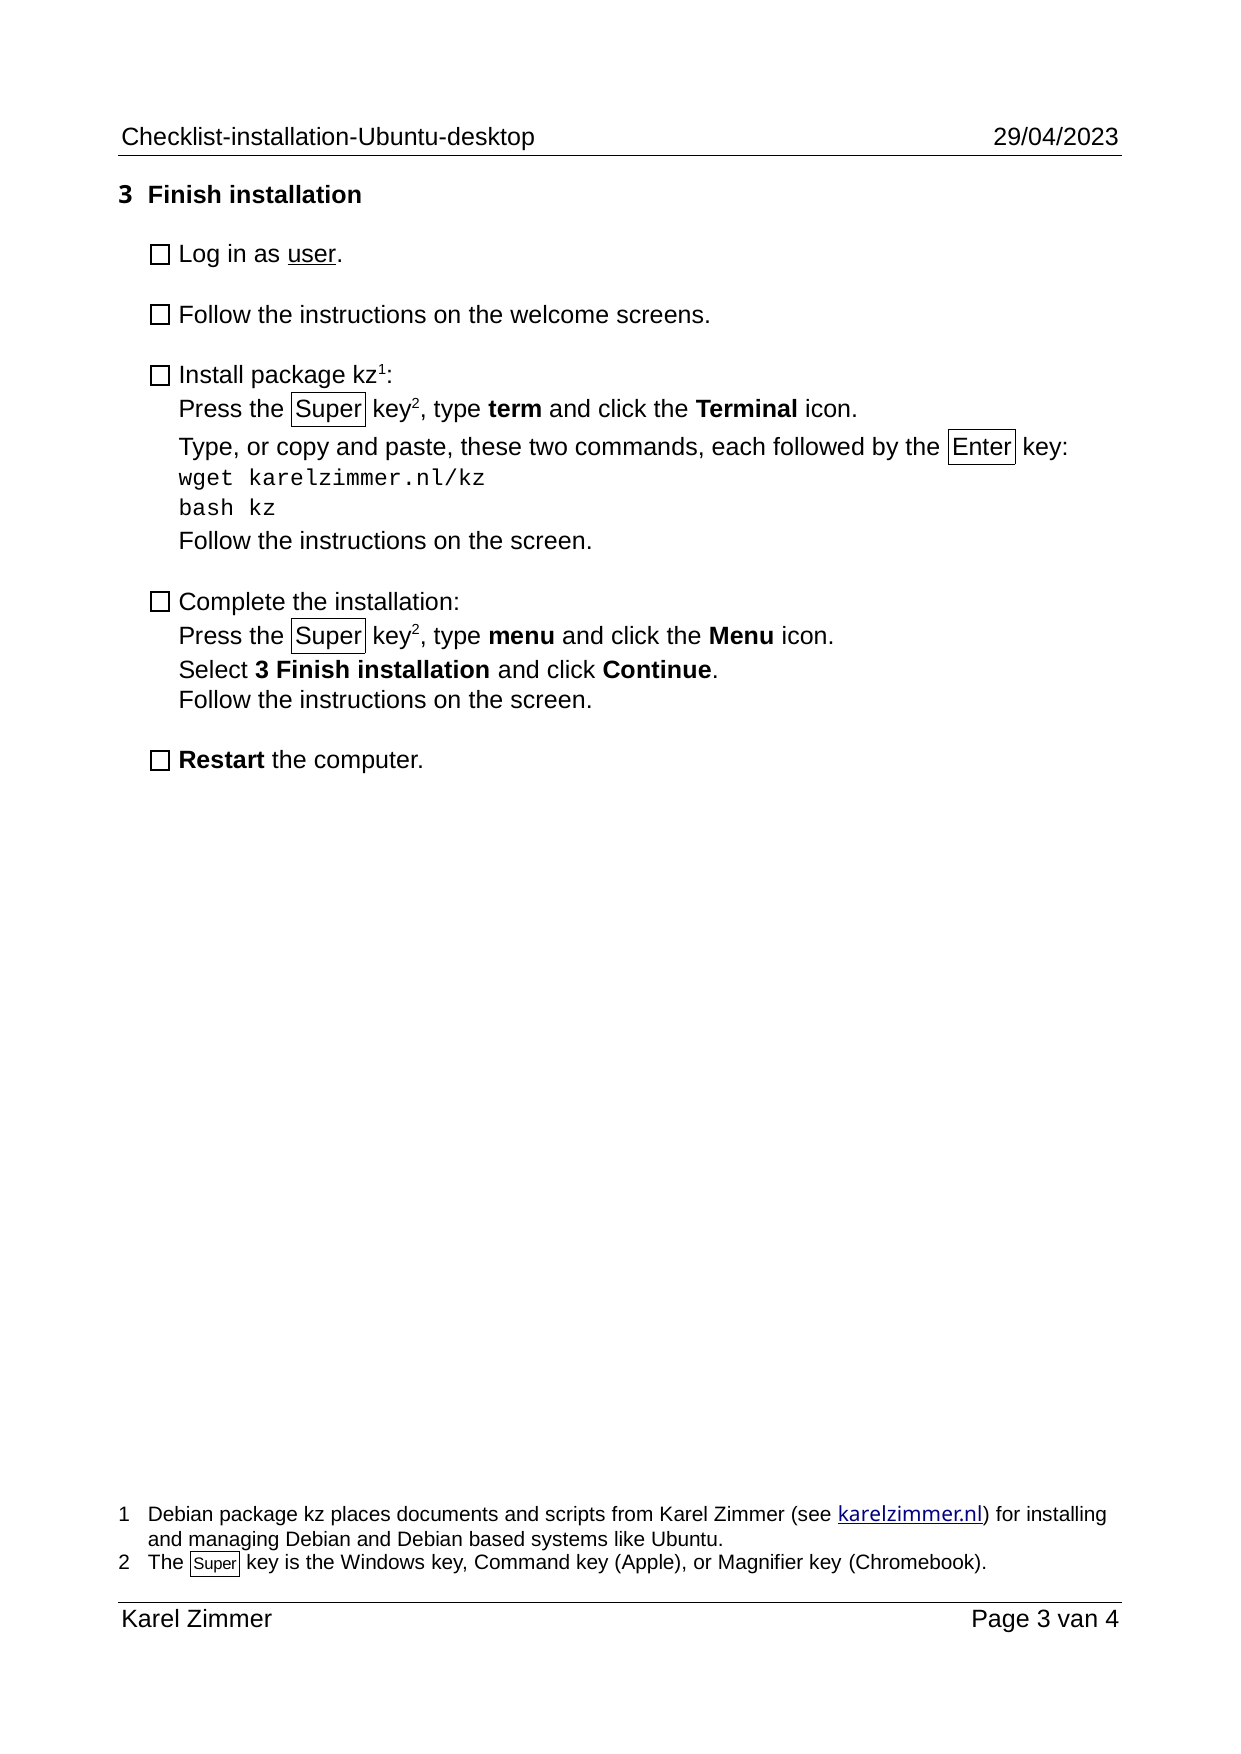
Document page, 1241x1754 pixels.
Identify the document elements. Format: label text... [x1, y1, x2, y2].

table_cell [141, 685, 177, 715]
table_cell [141, 360, 177, 391]
table_header Log in as USER. [177, 239, 1121, 269]
table_cell [141, 269, 177, 300]
table_cell [177, 556, 1121, 587]
table_cell [141, 587, 177, 617]
table_cell [141, 617, 177, 654]
table_cell [141, 526, 177, 556]
table_cell Select 3 Finish installation and click Continue. [177, 654, 1121, 685]
table_cell [141, 428, 177, 465]
table_cell wget karelzimmer.nl/kz [177, 465, 1121, 496]
table_cell [141, 300, 177, 330]
table_cell [177, 715, 1121, 745]
table_cell [141, 330, 177, 360]
table_cell [141, 715, 177, 745]
table_cell Follow the instructions on the screen. [177, 685, 1121, 715]
table_cell Type, or copy and paste, these two commands, each followed by the Enter key: [177, 428, 1121, 465]
list Finish installation [118, 177, 1122, 211]
table_cell [141, 465, 177, 496]
table_cell Follow the instructions on the screen. [177, 526, 1121, 556]
table_cell Install package kz: [177, 360, 1121, 391]
table_header [141, 239, 177, 269]
table_cell [177, 269, 1121, 300]
table_cell Complete the installation: [177, 587, 1121, 617]
table_cell Follow the instructions on the welcome screens. [177, 300, 1121, 330]
table_cell bash kz [177, 496, 1121, 526]
table_cell [141, 496, 177, 526]
table_cell [141, 391, 177, 428]
table_cell Press the Super key, type term and click the Terminal icon. [177, 391, 1121, 428]
table_cell [141, 556, 177, 587]
table_cell [141, 654, 177, 685]
table_cell [141, 745, 177, 776]
table_cell Restart the computer. [177, 745, 1121, 776]
table_cell [177, 330, 1121, 360]
table_cell Press the Super key2, type menu and click the Menu icon. [177, 617, 1121, 654]
